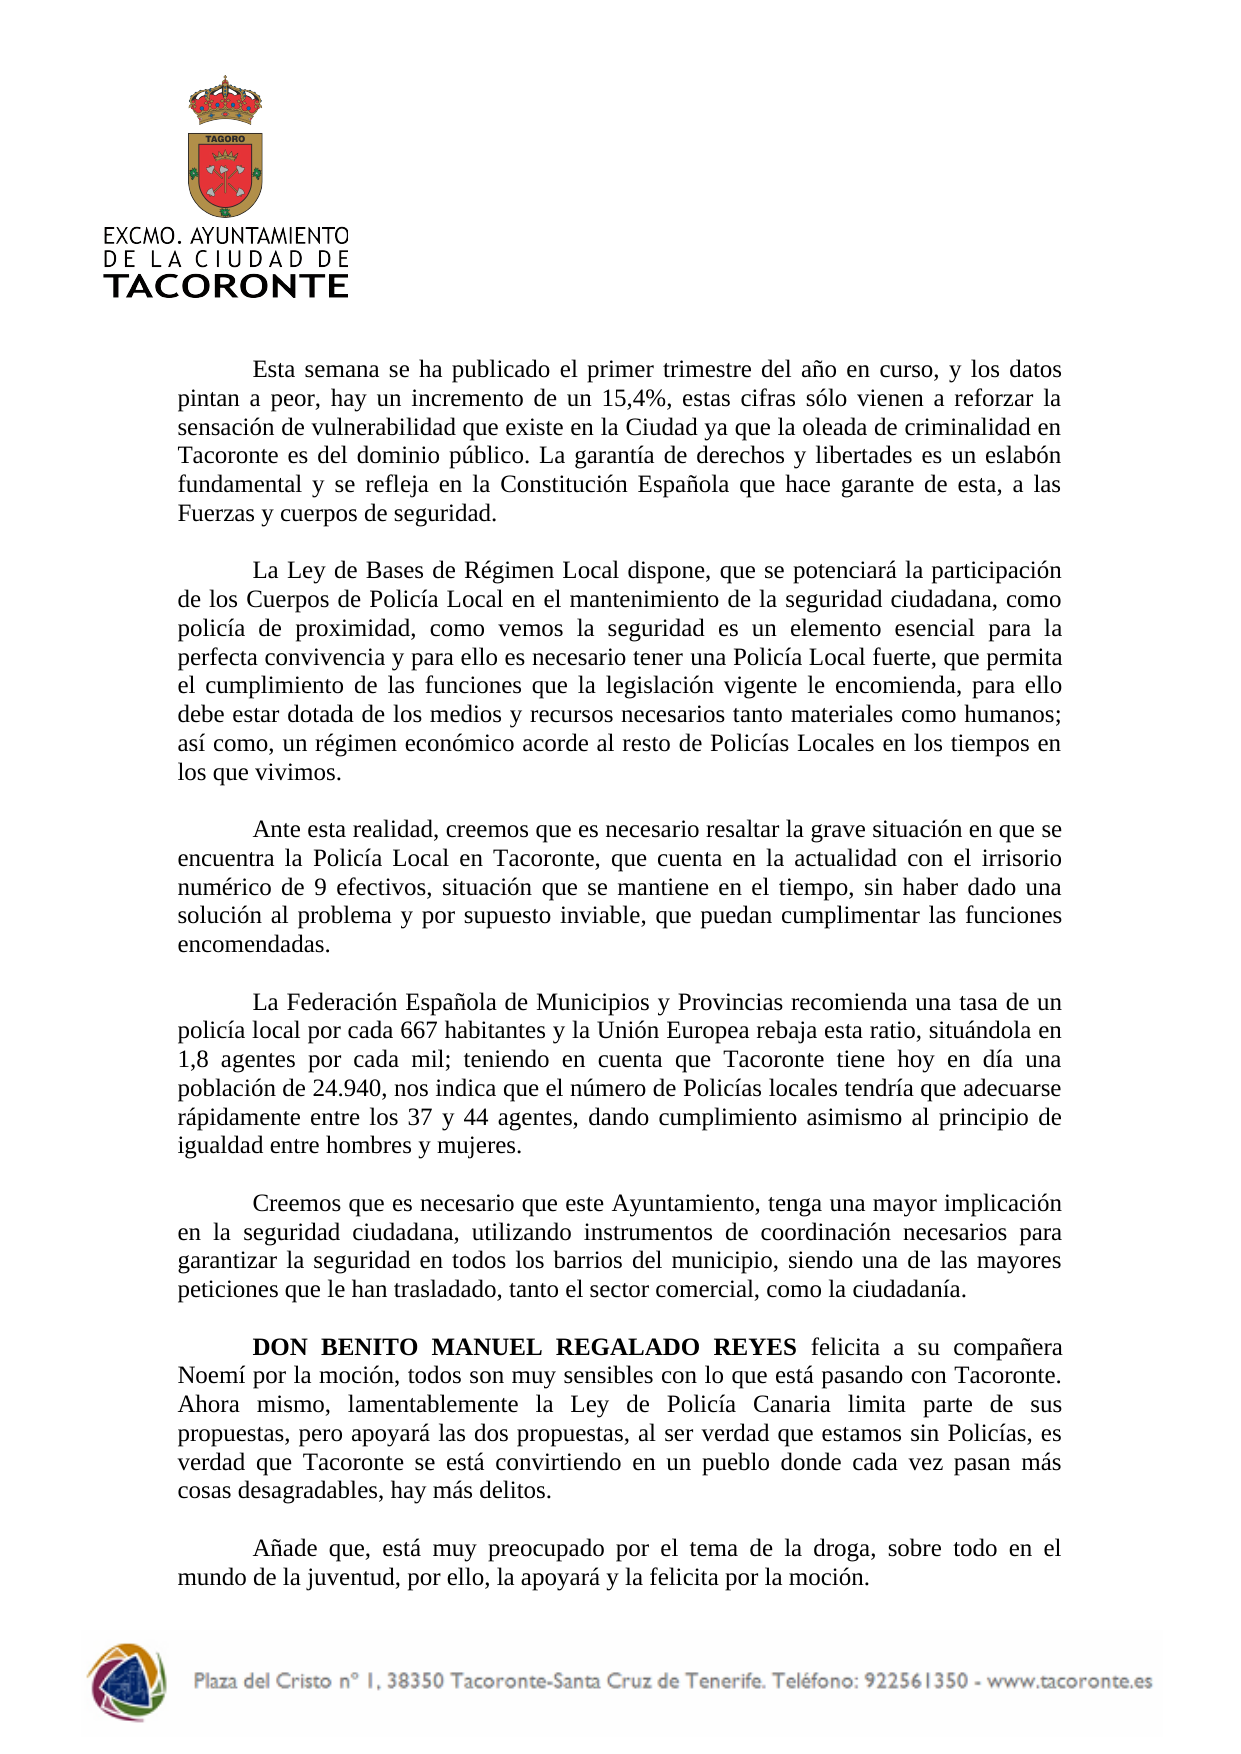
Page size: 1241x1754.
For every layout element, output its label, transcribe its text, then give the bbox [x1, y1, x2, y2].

text DON BENITO MANUEL REGALADO REYES felicita a su compañera Noemí por la moción, todos son muy sensibles con lo que está pasando con Tacoronte. Ahora mismo, lamentablemente la Ley de Policía Canaria limita parte de sus propuestas, pero apoyará las dos propuestas, al ser verdad que estamos sin Policías, es verdad que Tacoronte se está convirtiendo en un pueblo donde cada vez pasan más cosas desagradables, hay más delitos. [177, 1332, 1063, 1504]
text La Federación Española de Municipios y Provincias recomienda una tasa de un policía local por cada 667 habitantes y la Unión Europea rebaja esta ratio, situándola en 1,8 agentes por cada mil; teniendo en cuenta que Tacoronte tiene hoy en día una población de 24.940, nos indica que el número de Policías locales tendría que adecuarse rápidamente entre los 37 y 44 agentes, dando cumplimiento asimismo al principio de igualdad entre hombres y mujeres. [177, 987, 1063, 1159]
text Esta semana se ha publicado el primer trimestre del año en curso, y los datos pintan a peor, hay un incremento de un 15,4%, estas cifras sólo vienen a reforzar la sensación de vulnerabilidad que existe en la Ciudad ya que la oleada de criminalidad en Tacoronte es del dominio público. La garantía de derechos y libertades es un eslabón fundamental y se refleja en la Constitución Española que hace garante de esta, a las Fuerzas y cuerpos de seguridad. [177, 354, 1063, 527]
text Creemos que es necesario que este Ayuntamiento, tenga una mayor implicación en la seguridad ciudadana, utilizando instrumentos de coordinación necesarios para garantizar la seguridad en todos los barrios del municipio, siendo una de las mayores peticiones que le han trasladado, tanto el sector comercial, como la ciudadanía. [177, 1188, 1063, 1303]
picture [103, 75, 348, 298]
text Ante esta realidad, creemos que es necesario resaltar la grave situación en que se encuentra la Policía Local en Tacoronte, que cuenta en la actualidad con el irrisorio numérico de 9 efectivos, situación que se mantiene en el tiempo, sin haber dado una solución al problema y por supuesto inviable, que puedan cumplimentar las funciones encomendadas. [177, 814, 1063, 958]
text La Ley de Bases de Régimen Local dispone, que se potenciará la participación de los Cuerpos de Policía Local en el mantenimiento de la seguridad ciudadana, como policía de proximidad, como vemos la seguridad es un elemento esencial para la perfecta convivencia y para ello es necesario tener una Policía Local fuerte, que permita el cumplimiento de las funciones que la legislación vigente le encomienda, para ello debe estar dotada de los medios y recursos necesarios tanto materiales como humanos; así como, un régimen económico acorde al resto de Policías Locales en los tiempos en los que vivimos. [177, 555, 1063, 785]
text Añade que, está muy preocupado por el tema de la droga, sobre todo en el mundo de la juventud, por ello, la apoyará y la felicita por la moción. [177, 1533, 1063, 1590]
picture [80, 1630, 1163, 1737]
